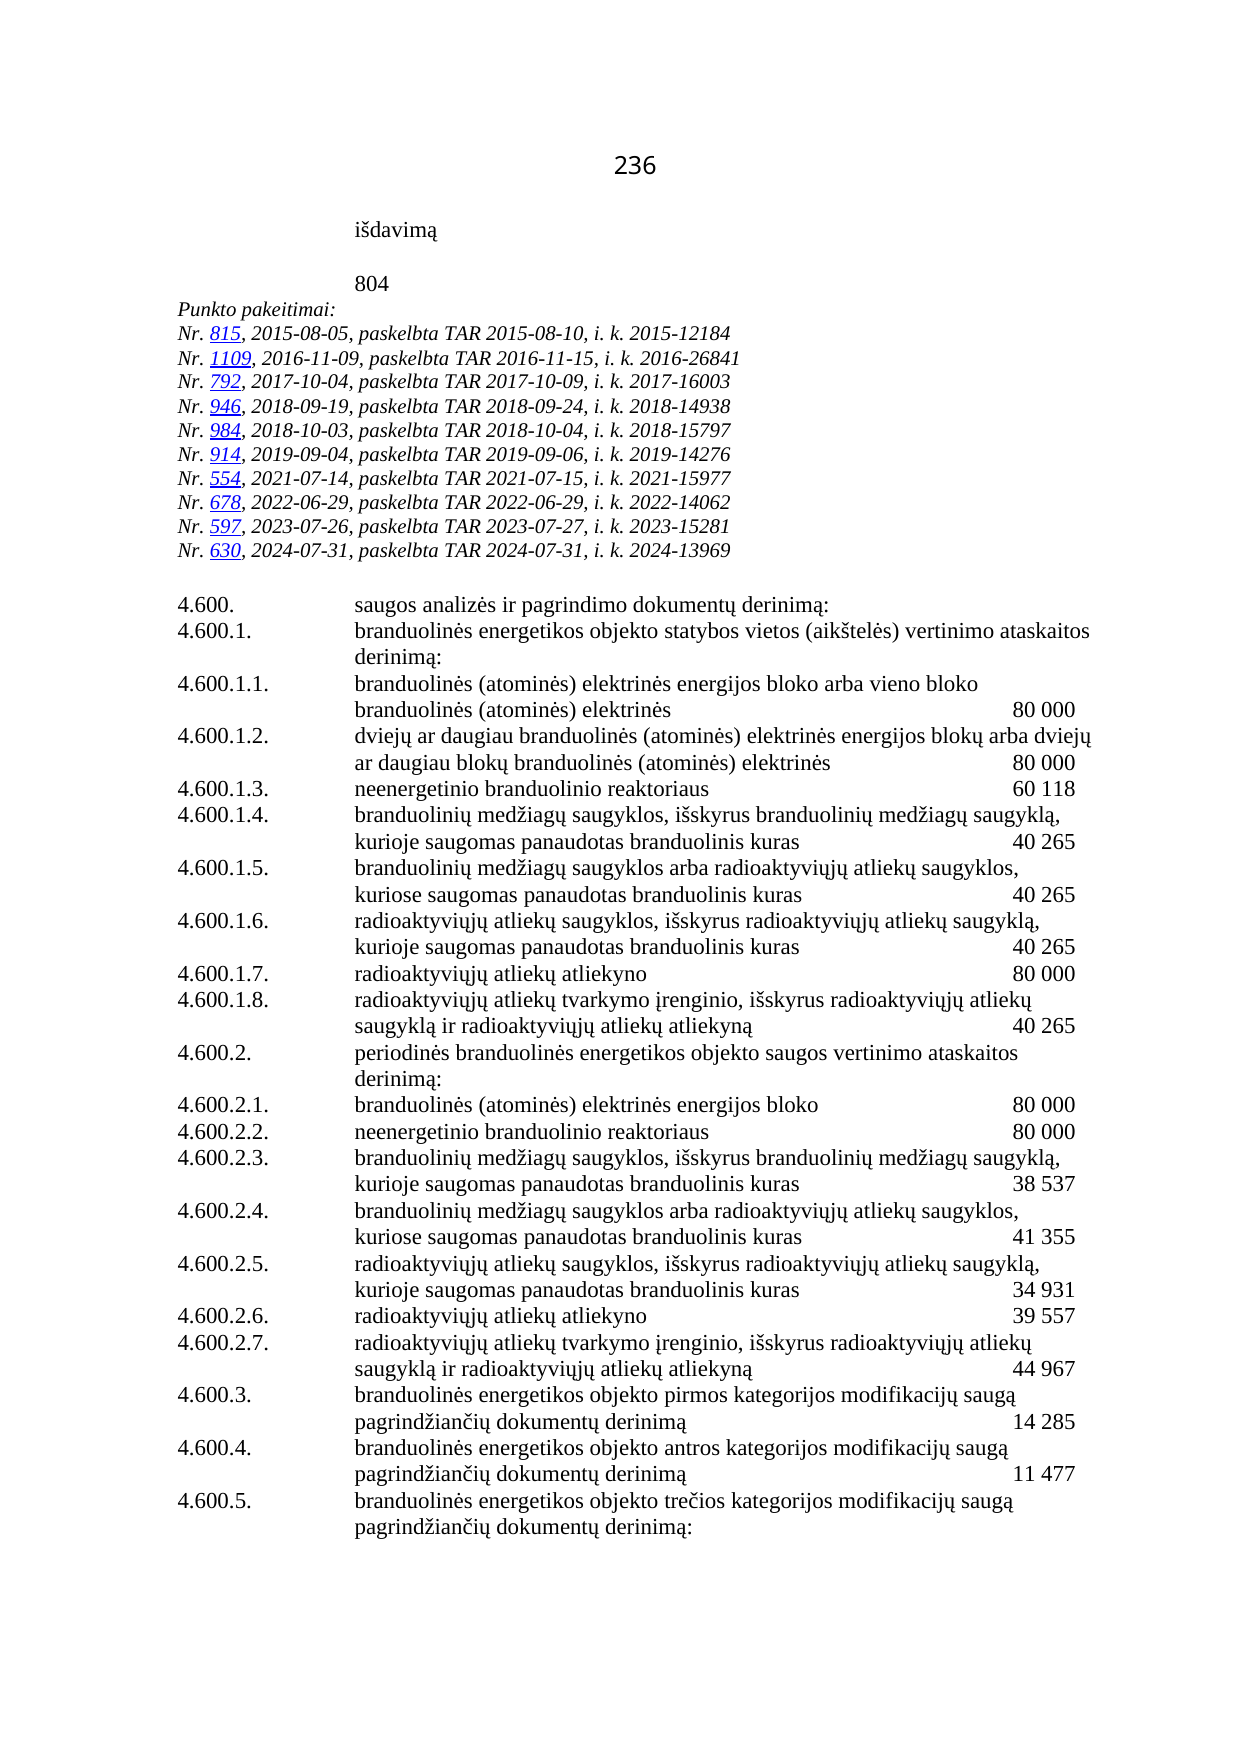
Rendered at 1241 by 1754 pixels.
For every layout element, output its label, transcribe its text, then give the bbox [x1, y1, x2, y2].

text Nr. 792, 2017-10-04, paskelbta TAR 2017-10-09, i. k. 2017-16003 [177, 369, 1092, 393]
text 4.600.2.1. branduolinės (atominės) elektrinės energijos bloko 80 000 [177, 1091, 1092, 1118]
text Nr. 678, 2022-06-29, paskelbta TAR 2022-06-29, i. k. 2022-14062 [177, 490, 1092, 514]
text Nr. 984, 2018-10-03, paskelbta TAR 2018-10-04, i. k. 2018-15797 [177, 418, 1092, 442]
text 4.600.2.4. branduolinių medžiagų saugyklos arba radioaktyviųjų atliekų saugyklos, kuriose saugomas panaudotas branduolinis kuras 41 355 [177, 1197, 1092, 1249]
text 4.600.1.5. branduolinių medžiagų saugyklos arba radioaktyviųjų atliekų saugyklos, kuriose saugomas panaudotas branduolinis kuras 40 265 [177, 854, 1092, 907]
text Punkto pakeitimai: [177, 297, 1092, 321]
text Nr. 815, 2015-08-05, paskelbta TAR 2015-08-10, i. k. 2015-12184 [177, 321, 1092, 345]
text 4.600.1.6. radioaktyviųjų atliekų saugyklos, išskyrus radioaktyviųjų atliekų saugyklą, kurioje saugomas panaudotas branduolinis kuras 40 265 [177, 907, 1092, 960]
text 4.600.1.7. radioaktyviųjų atliekų atliekyno 80 000 [177, 960, 1092, 986]
text Nr. 914, 2019-09-04, paskelbta TAR 2019-09-06, i. k. 2019-14276 [177, 442, 1092, 466]
text 4.600.1.3. neenergetinio branduolinio reaktoriaus 60 118 [177, 775, 1092, 802]
text 4.600.1. branduolinės energetikos objekto statybos vietos (aikštelės) vertinimo ataskaitos derinimą: [177, 617, 1092, 670]
text Nr. 554, 2021-07-14, paskelbta TAR 2021-07-15, i. k. 2021-15977 [177, 466, 1092, 490]
text 4.600.2.6. radioaktyviųjų atliekų atliekyno 39 557 [177, 1302, 1092, 1329]
text 4.600.2.7. radioaktyviųjų atliekų tvarkymo įrenginio, išskyrus radioaktyviųjų atliekų saugyklą ir radioaktyviųjų atliekų atliekyną 44 967 [177, 1329, 1092, 1381]
text 4.600.2.2. neenergetinio branduolinio reaktoriaus 80 000 [177, 1118, 1092, 1144]
text 4.600.4. branduolinės energetikos objekto antros kategorijos modifikacijų saugą pagrindžiančių dokumentų derinimą 11 477 [177, 1434, 1092, 1487]
text 4.600.1.1. branduolinės (atominės) elektrinės energijos bloko arba vieno bloko branduolinės (atominės) elektrinės 80 000 [177, 670, 1092, 722]
text 4.600.1.8. radioaktyviųjų atliekų tvarkymo įrenginio, išskyrus radioaktyviųjų atliekų saugyklą ir radioaktyviųjų atliekų atliekyną 40 265 [177, 986, 1092, 1039]
text Nr. 597, 2023-07-26, paskelbta TAR 2023-07-27, i. k. 2023-15281 [177, 514, 1092, 538]
text 4.600. saugos analizės ir pagrindimo dokumentų derinimą: [177, 591, 1092, 617]
text 4.600.1.4. branduolinių medžiagų saugyklos, išskyrus branduolinių medžiagų saugyklą, kurioje saugomas panaudotas branduolinis kuras 40 265 [177, 802, 1092, 854]
text išdavimą 804 [177, 216, 915, 297]
text 4.600.1.2. dviejų ar daugiau branduolinės (atominės) elektrinės energijos blokų arba dviejų ar daugiau blokų branduolinės (atominės) elektrinės 80 000 [177, 722, 1092, 775]
text 4.600.3. branduolinės energetikos objekto pirmos kategorijos modifikacijų saugą pagrindžiančių dokumentų derinimą 14 285 [177, 1381, 1092, 1434]
text 4.600.5. branduolinės energetikos objekto trečios kategorijos modifikacijų saugą pagrindžiančių dokumentų derinimą: [177, 1487, 1092, 1539]
text 4.600.2. periodinės branduolinės energetikos objekto saugos vertinimo ataskaitos derinimą: [177, 1039, 1092, 1091]
text 4.600.2.5. radioaktyviųjų atliekų saugyklos, išskyrus radioaktyviųjų atliekų saugyklą, kurioje saugomas panaudotas branduolinis kuras 34 931 [177, 1249, 1092, 1302]
text 4.600.2.3. branduolinių medžiagų saugyklos, išskyrus branduolinių medžiagų saugyklą, kurioje saugomas panaudotas branduolinis kuras 38 537 [177, 1144, 1092, 1197]
text Nr. 946, 2018-09-19, paskelbta TAR 2018-09-24, i. k. 2018-14938 [177, 393, 1092, 418]
text Nr. 1109, 2016-11-09, paskelbta TAR 2016-11-15, i. k. 2016-26841 [177, 345, 1092, 369]
text Nr. 630, 2024-07-31, paskelbta TAR 2024-07-31, i. k. 2024-13969 [177, 538, 1092, 562]
